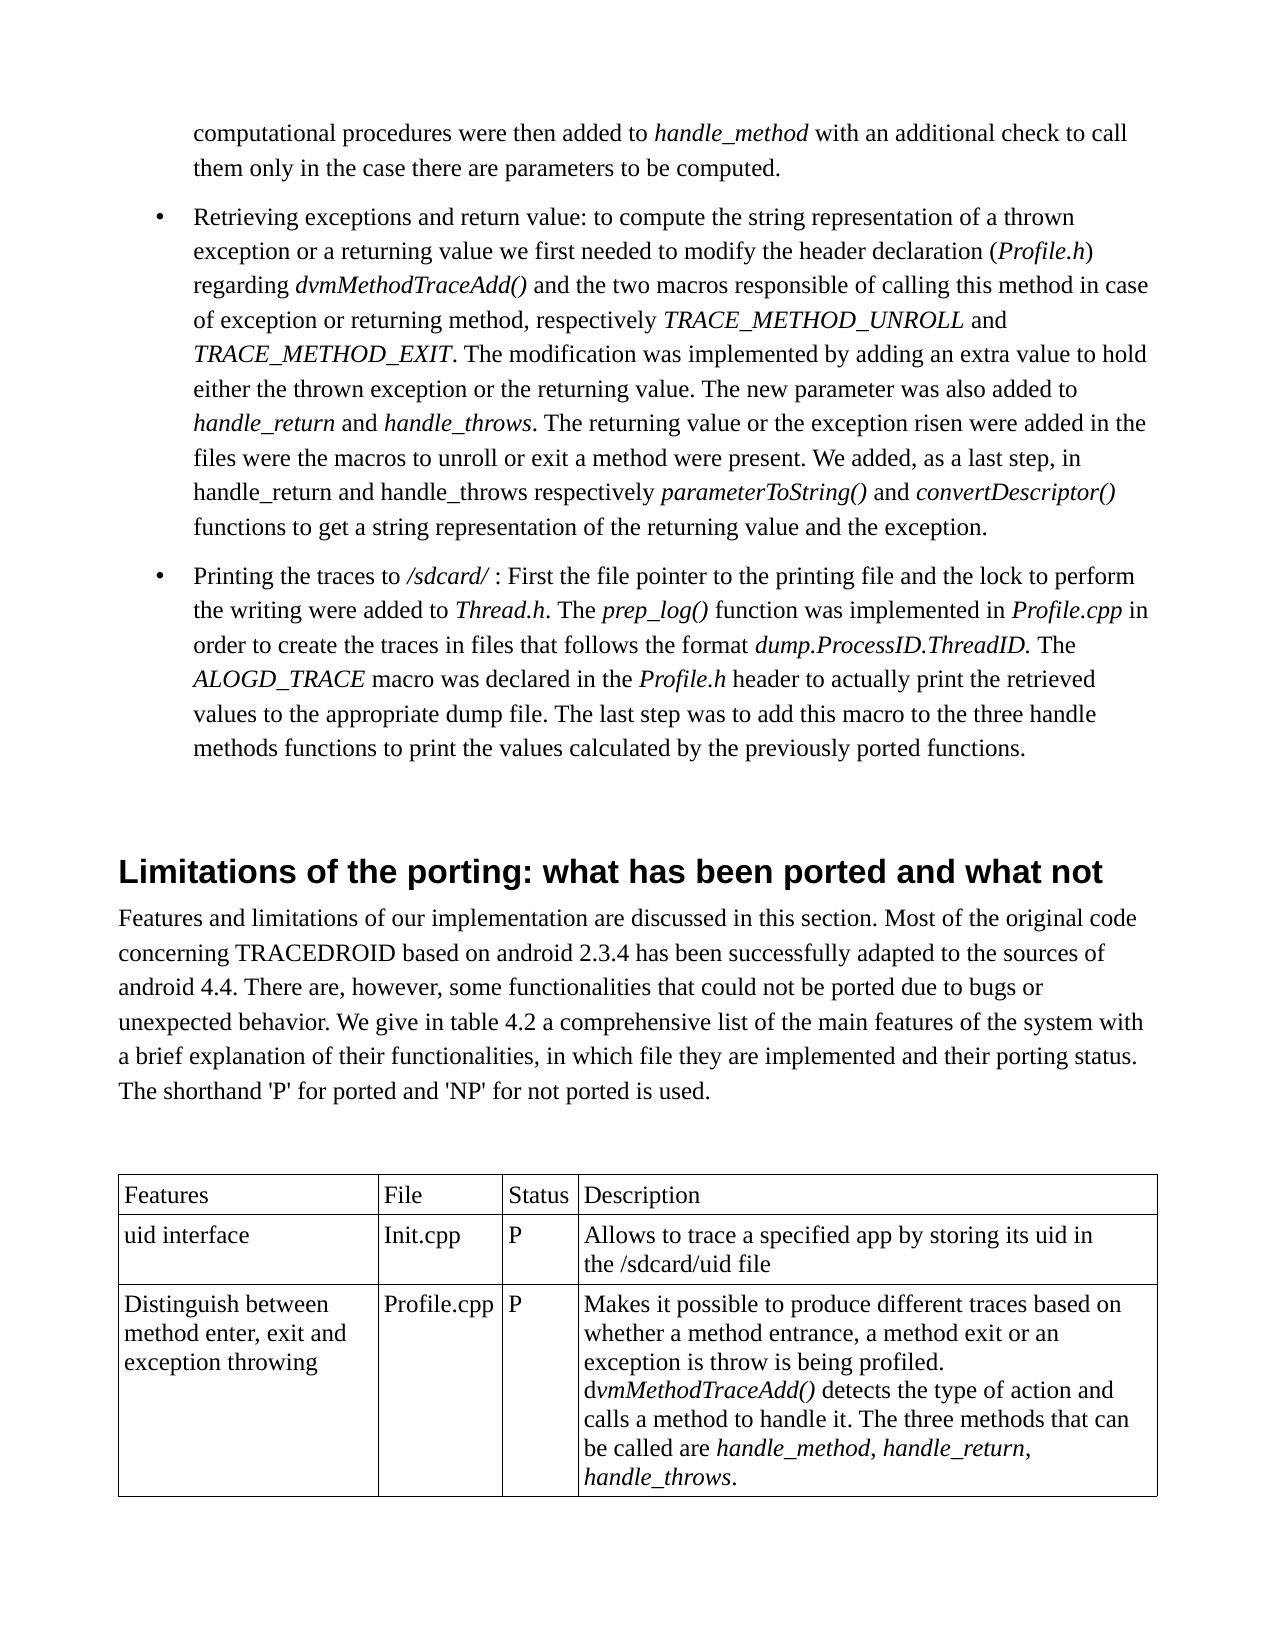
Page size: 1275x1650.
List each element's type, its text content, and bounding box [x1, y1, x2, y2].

table_cell Distinguish between method enter, exit and exception throwing [119, 1285, 378, 1496]
table_header Features [119, 1175, 378, 1214]
table_cell P [503, 1285, 578, 1496]
list computational procedures were then added to handle_method with an additional check to call them only in the case there are parameters to be computed. [156, 118, 1157, 181]
table_cell Makes it possible to produce different traces based on whether a method entrance, a method exit or an exception is throw is being profiled. dvmMethodTraceAdd() detects the type of action and calls a method to handle it. The three methods that can be called are handle_method, handle_return, handle_throws. [579, 1285, 1157, 1496]
text Features and limitations of our implementation are discussed in this section. Most of the original code concerning TRACEDROID based on android 2.3.4 has been successfully adapted to the sources of android 4.4. There are, however, some functionalities that could not be ported due to bugs or unexpected behavior. We give in table 4.2 a comprehensive list of the main features of the system with a brief explanation of their functionalities, in which file they are implemented and their porting status. The shorthand 'P' for ported and 'NP' for not ported is used. [118, 903, 1157, 1105]
table_header File [379, 1175, 502, 1214]
table_cell Allows to trace a specified app by storing its uid in the /sdcard/uid file [579, 1215, 1157, 1283]
table_cell uid interface [119, 1215, 378, 1283]
list Printing the traces to /sdcard/ : First the file pointer to the printing file and the lock to perform the writing were added to Thread.h. The prep_log() function was implemented in Profile.cpp in order to create the traces in files that follows the format dump.ProcessID.ThreadID. The ALOGD_TRACE macro was declared in the Profile.h header to actually print the retrieved values to the appropriate dump file. The last step was to add this macro to the three handle methods functions to print the values calculated by the previously ported functions. [156, 561, 1157, 762]
table_header Description [579, 1175, 1157, 1214]
subtitle Limitations of the porting: what has been ported and what not [118, 852, 1157, 891]
table_cell P [503, 1215, 578, 1283]
table_cell Profile.cpp [379, 1285, 502, 1496]
table_header Status [503, 1175, 578, 1214]
list Retrieving exceptions and return value: to compute the string representation of a thrown exception or a returning value we first needed to modify the header declaration (Profile.h) regarding dvmMethodTraceAdd() and the two macros responsible of calling this method in case of exception or returning method, respectively TRACE_METHOD_UNROLL and TRACE_METHOD_EXIT. The modification was implemented by adding an extra value to hold either the thrown exception or the returning value. The new parameter was also added to handle_return and handle_throws. The returning value or the exception risen were added in the files were the macros to unroll or exit a method were present. We added, as a last step, in handle_return and handle_throws respectively parameterToString() and convertDescriptor() functions to get a string representation of the returning value and the exception. [156, 202, 1157, 541]
table_cell Init.cpp [379, 1215, 502, 1283]
